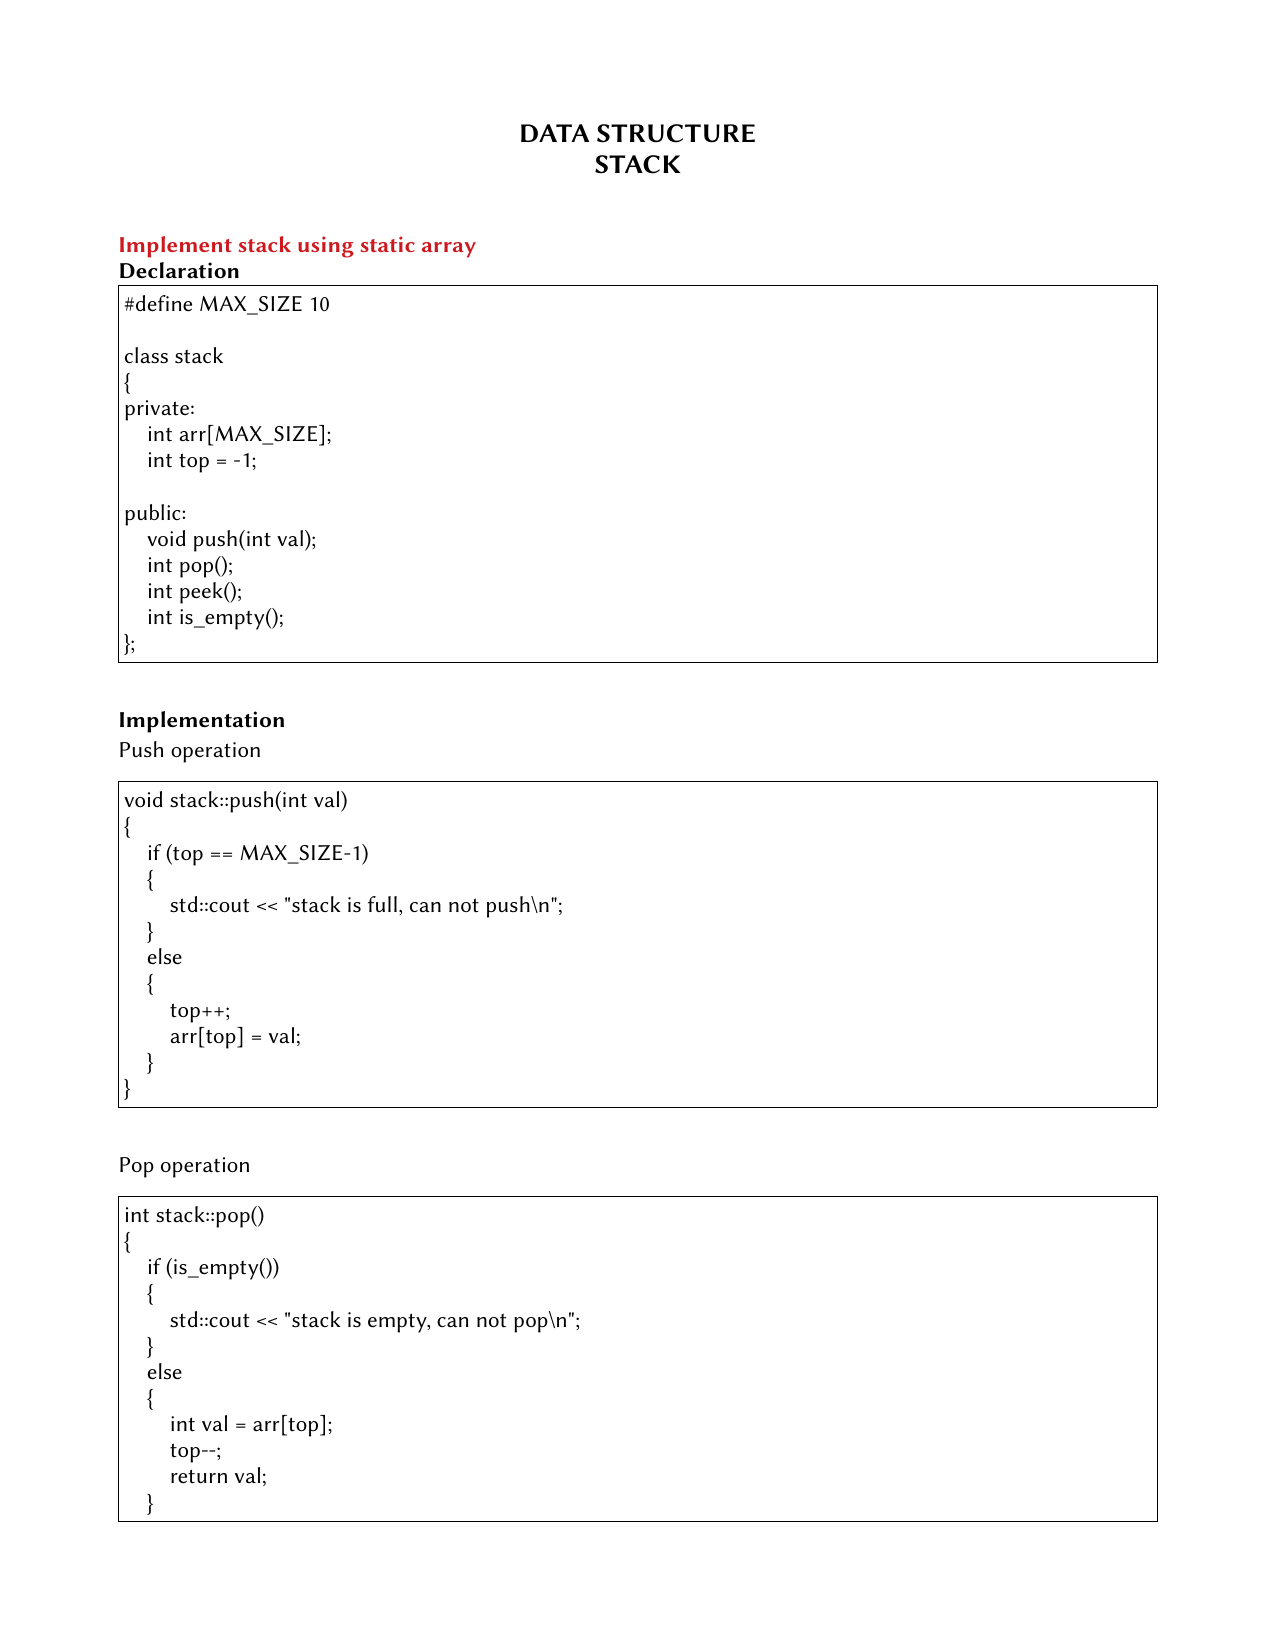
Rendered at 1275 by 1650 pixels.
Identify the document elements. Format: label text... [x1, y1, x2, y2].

table_header int stack::pop() { if (is_empty()) { std::cout << "stack is empty, can not pop\n"; } else { int val = arr[top]; top--; return val; } [119, 1197, 1157, 1521]
text Implement stack using static array [118, 232, 1157, 258]
text STACK [118, 149, 1157, 180]
table_header void stack::push(int val) { if (top == MAX_SIZE-1) { std::cout << "stack is full, can not push\n"; } else { top++; arr[top] = val; } } [119, 782, 1157, 1107]
text Implementation Push operation [118, 707, 1157, 763]
text Pop operation [118, 1151, 1157, 1178]
table_header #define MAX_SIZE 10 class stack { private: int arr[MAX_SIZE]; int top = -1; public: void push(int val); int pop(); int peek(); int is_empty(); }; [119, 286, 1157, 662]
text Declaration [118, 258, 1157, 284]
text DATA STRUCTURE [118, 118, 1157, 149]
